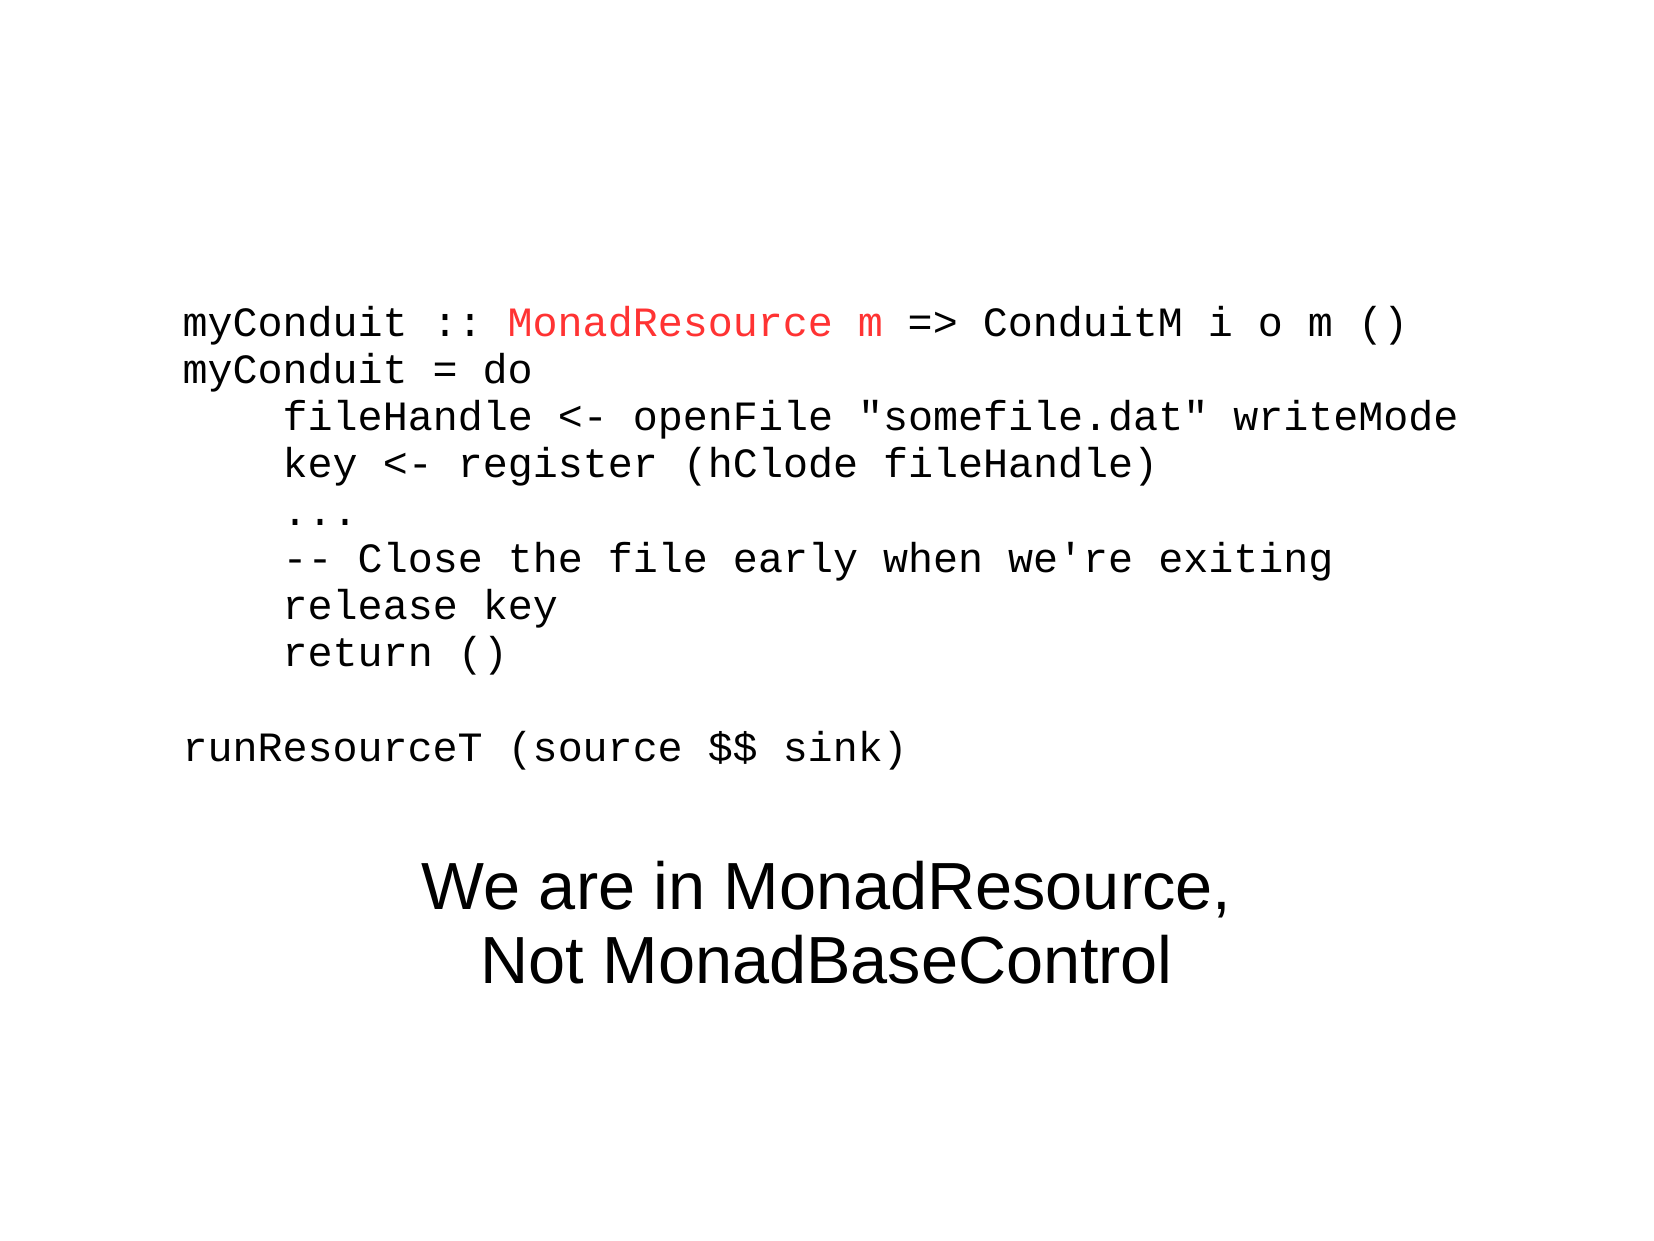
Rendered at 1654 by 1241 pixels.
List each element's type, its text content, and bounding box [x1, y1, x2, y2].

subtitle myConduit :: MonadResource m => ConduitM i o m () myConduit = do fileHandle <- openFile "somefile.dat" writeMode key <- register (hClode fileHandle) ... -- Close the file early when we're exiting release key return () runResourceT (source $$ sink) We are in MonadResource, Not MonadBaseControl [82, 290, 1571, 1010]
